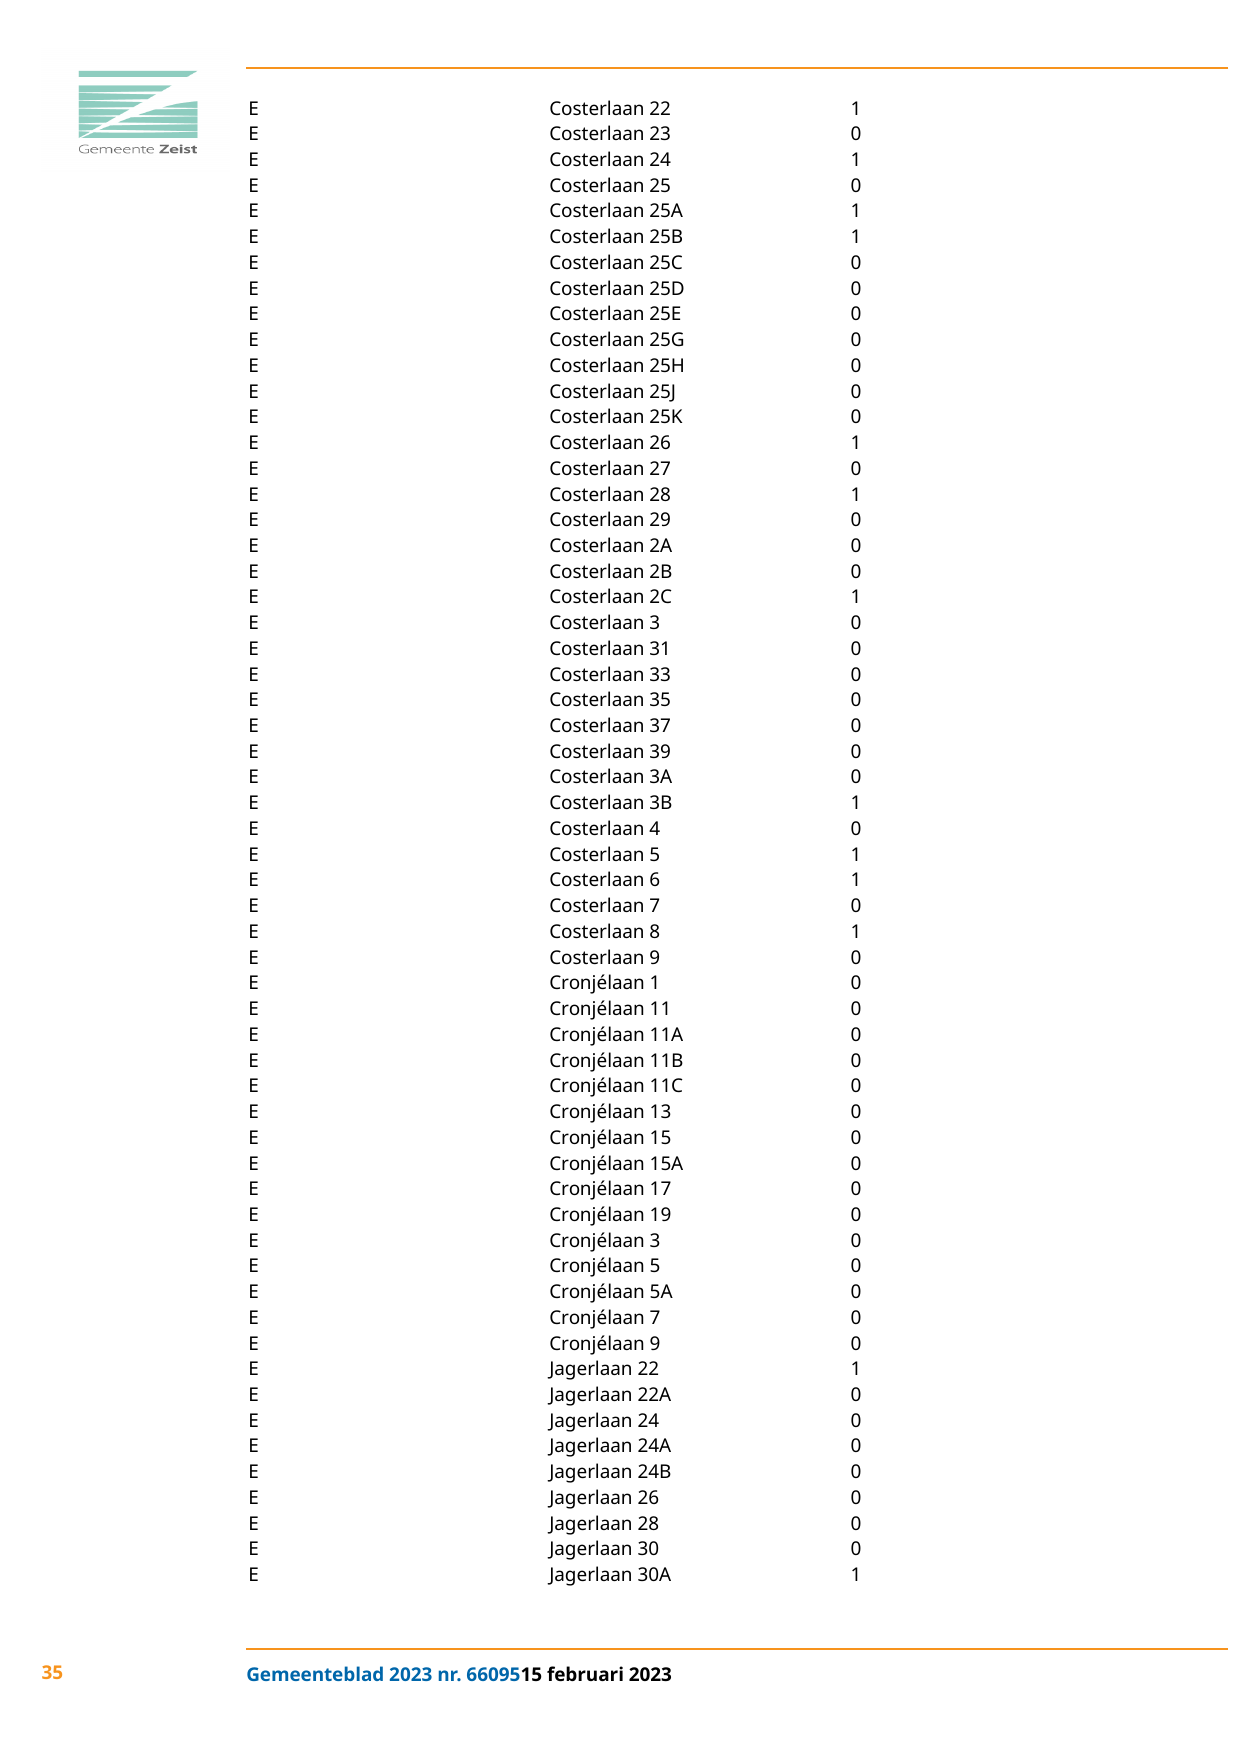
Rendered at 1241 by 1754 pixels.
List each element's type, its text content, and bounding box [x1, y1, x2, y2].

table_cell Jagerlaan 26 [549, 1484, 850, 1510]
table_cell Costerlaan 35 [549, 687, 850, 712]
table_cell 0 [850, 970, 1152, 995]
table_cell Jagerlaan 30A [549, 1561, 850, 1587]
table_cell Costerlaan 33 [549, 661, 850, 687]
table_cell 1 [850, 867, 1152, 892]
table_cell Costerlaan 2B [549, 558, 850, 584]
table_cell 0 [850, 1098, 1152, 1124]
table_cell Costerlaan 25D [549, 275, 850, 301]
table_cell E [248, 918, 549, 944]
table_cell 0 [850, 121, 1152, 146]
table_cell Cronjélaan 7 [549, 1304, 850, 1330]
table_cell 0 [850, 635, 1152, 661]
table_cell E [248, 635, 549, 661]
table_cell E [248, 1536, 549, 1561]
table_cell 0 [850, 893, 1152, 918]
table_cell 0 [850, 1201, 1152, 1227]
table_cell E [248, 326, 549, 352]
table_cell E [248, 455, 549, 481]
table_cell E [248, 172, 549, 198]
table_cell Costerlaan 2A [549, 532, 850, 558]
table_cell E [248, 712, 549, 738]
table_cell E [248, 1407, 549, 1433]
table_cell Costerlaan 25 [549, 172, 850, 198]
table_cell Costerlaan 25G [549, 326, 850, 352]
table_cell E [248, 1047, 549, 1072]
table_cell 1 [850, 146, 1152, 172]
table_cell E [248, 815, 549, 841]
table_cell Cronjélaan 15A [549, 1150, 850, 1175]
table_cell 0 [850, 1433, 1152, 1458]
table_cell 1 [850, 918, 1152, 944]
table_cell 1 [850, 95, 1152, 121]
table_cell E [248, 1253, 549, 1278]
table_cell 0 [850, 1021, 1152, 1047]
table_cell 0 [850, 1227, 1152, 1253]
table_cell Costerlaan 39 [549, 738, 850, 764]
table_cell E [248, 532, 549, 558]
table_cell E [248, 1124, 549, 1150]
table_cell 0 [850, 1330, 1152, 1356]
table_cell 0 [850, 1253, 1152, 1278]
table_cell E [248, 146, 549, 172]
table_cell Costerlaan 25E [549, 301, 850, 326]
table_cell Jagerlaan 24 [549, 1407, 850, 1433]
table_cell Jagerlaan 24A [549, 1433, 850, 1458]
table_cell 0 [850, 172, 1152, 198]
table_cell E [248, 1098, 549, 1124]
table_cell E [248, 404, 549, 429]
table_cell E [248, 609, 549, 635]
table_cell 0 [850, 1484, 1152, 1510]
table_cell 0 [850, 738, 1152, 764]
table_cell E [248, 1073, 549, 1098]
table_cell E [248, 790, 549, 815]
table_cell 0 [850, 1124, 1152, 1150]
table_cell 0 [850, 1407, 1152, 1433]
table_cell 0 [850, 506, 1152, 532]
table_cell E [248, 1510, 549, 1536]
table_cell Cronjélaan 15 [549, 1124, 850, 1150]
table_cell 0 [850, 1047, 1152, 1072]
table_cell 0 [850, 1510, 1152, 1536]
table_cell 1 [850, 429, 1152, 455]
table_cell Costerlaan 22 [549, 95, 850, 121]
table_cell E [248, 687, 549, 712]
table_cell 0 [850, 404, 1152, 429]
table_cell E [248, 1304, 549, 1330]
table_cell E [248, 506, 549, 532]
table_cell E [248, 301, 549, 326]
table_cell E [248, 1175, 549, 1201]
table_cell E [248, 558, 549, 584]
table_cell Costerlaan 25K [549, 404, 850, 429]
table_cell Jagerlaan 30 [549, 1536, 850, 1561]
table_cell Costerlaan 31 [549, 635, 850, 661]
table_cell Costerlaan 25C [549, 249, 850, 275]
table_cell E [248, 893, 549, 918]
table_cell Cronjélaan 11C [549, 1073, 850, 1098]
table_cell Costerlaan 3 [549, 609, 850, 635]
table_cell 0 [850, 455, 1152, 481]
table_cell Costerlaan 26 [549, 429, 850, 455]
table_cell Cronjélaan 17 [549, 1175, 850, 1201]
table_cell 0 [850, 995, 1152, 1021]
table_cell 0 [850, 687, 1152, 712]
table_cell Jagerlaan 22 [549, 1356, 850, 1381]
table_cell E [248, 249, 549, 275]
table_cell 0 [850, 249, 1152, 275]
table_cell Costerlaan 29 [549, 506, 850, 532]
table_cell Costerlaan 37 [549, 712, 850, 738]
table_cell Costerlaan 3B [549, 790, 850, 815]
table_cell Costerlaan 23 [549, 121, 850, 146]
table_cell E [248, 1278, 549, 1304]
table_cell Cronjélaan 5 [549, 1253, 850, 1278]
table_cell Costerlaan 28 [549, 481, 850, 506]
table_cell Cronjélaan 11 [549, 995, 850, 1021]
table_cell Costerlaan 24 [549, 146, 850, 172]
table_cell E [248, 224, 549, 249]
table_cell 1 [850, 1356, 1152, 1381]
table_cell Costerlaan 3A [549, 764, 850, 789]
table_cell 1 [850, 481, 1152, 506]
table_cell Cronjélaan 13 [549, 1098, 850, 1124]
table_cell 0 [850, 532, 1152, 558]
table_cell Cronjélaan 19 [549, 1201, 850, 1227]
table_cell Costerlaan 25H [549, 352, 850, 378]
table_cell E [248, 738, 549, 764]
table_cell 1 [850, 198, 1152, 223]
table_cell Costerlaan 6 [549, 867, 850, 892]
table_cell E [248, 1561, 549, 1587]
table_cell 0 [850, 712, 1152, 738]
table_cell Costerlaan 5 [549, 841, 850, 867]
table_cell 0 [850, 558, 1152, 584]
table_cell 1 [850, 584, 1152, 609]
table_cell E [248, 1356, 549, 1381]
table_cell E [248, 121, 549, 146]
table_cell Costerlaan 7 [549, 893, 850, 918]
table_cell E [248, 867, 549, 892]
table_cell 0 [850, 1459, 1152, 1484]
table_cell E [248, 1484, 549, 1510]
table_cell E [248, 1021, 549, 1047]
table_cell E [248, 198, 549, 223]
table_cell Costerlaan 4 [549, 815, 850, 841]
table_cell 0 [850, 815, 1152, 841]
table_cell Costerlaan 2C [549, 584, 850, 609]
table_cell Jagerlaan 22A [549, 1381, 850, 1407]
table_cell 0 [850, 609, 1152, 635]
table_cell 0 [850, 326, 1152, 352]
table_cell Costerlaan 25J [549, 378, 850, 403]
table_cell E [248, 841, 549, 867]
table_cell E [248, 352, 549, 378]
table_cell 0 [850, 944, 1152, 969]
table_cell E [248, 1381, 549, 1407]
table_cell E [248, 944, 549, 969]
table_cell E [248, 1201, 549, 1227]
table_cell E [248, 275, 549, 301]
table_cell Cronjélaan 1 [549, 970, 850, 995]
table_cell E [248, 970, 549, 995]
table_cell 1 [850, 1561, 1152, 1587]
table_cell 0 [850, 1150, 1152, 1175]
table_cell Costerlaan 27 [549, 455, 850, 481]
table_cell Cronjélaan 11A [549, 1021, 850, 1047]
table_cell 0 [850, 661, 1152, 687]
table_cell 1 [850, 790, 1152, 815]
table_cell E [248, 584, 549, 609]
table_cell 0 [850, 378, 1152, 403]
table_cell E [248, 764, 549, 789]
table_cell E [248, 481, 549, 506]
table_cell Costerlaan 25A [549, 198, 850, 223]
table_cell 0 [850, 1536, 1152, 1561]
table_cell 0 [850, 1073, 1152, 1098]
table_cell Cronjélaan 9 [549, 1330, 850, 1356]
table_cell Costerlaan 8 [549, 918, 850, 944]
table_cell Jagerlaan 28 [549, 1510, 850, 1536]
table_cell 1 [850, 841, 1152, 867]
table_cell 0 [850, 275, 1152, 301]
table_cell E [248, 1459, 549, 1484]
table_cell 0 [850, 352, 1152, 378]
table_cell E [248, 378, 549, 403]
table_cell 0 [850, 1304, 1152, 1330]
table_cell Cronjélaan 11B [549, 1047, 850, 1072]
table_cell E [248, 661, 549, 687]
table_cell Costerlaan 25B [549, 224, 850, 249]
table_cell 0 [850, 1278, 1152, 1304]
table_cell Cronjélaan 3 [549, 1227, 850, 1253]
picture [41, 47, 231, 172]
table_cell 0 [850, 301, 1152, 326]
table_cell 1 [850, 224, 1152, 249]
table_cell 0 [850, 1175, 1152, 1201]
table_cell E [248, 1433, 549, 1458]
table_cell E [248, 995, 549, 1021]
table_cell E [248, 95, 549, 121]
table_cell Cronjélaan 5A [549, 1278, 850, 1304]
table_cell E [248, 1330, 549, 1356]
table_cell E [248, 1150, 549, 1175]
table_cell 0 [850, 1381, 1152, 1407]
table_cell Costerlaan 9 [549, 944, 850, 969]
table_cell E [248, 429, 549, 455]
table_cell Jagerlaan 24B [549, 1459, 850, 1484]
table_cell 0 [850, 764, 1152, 789]
table_cell E [248, 1227, 549, 1253]
